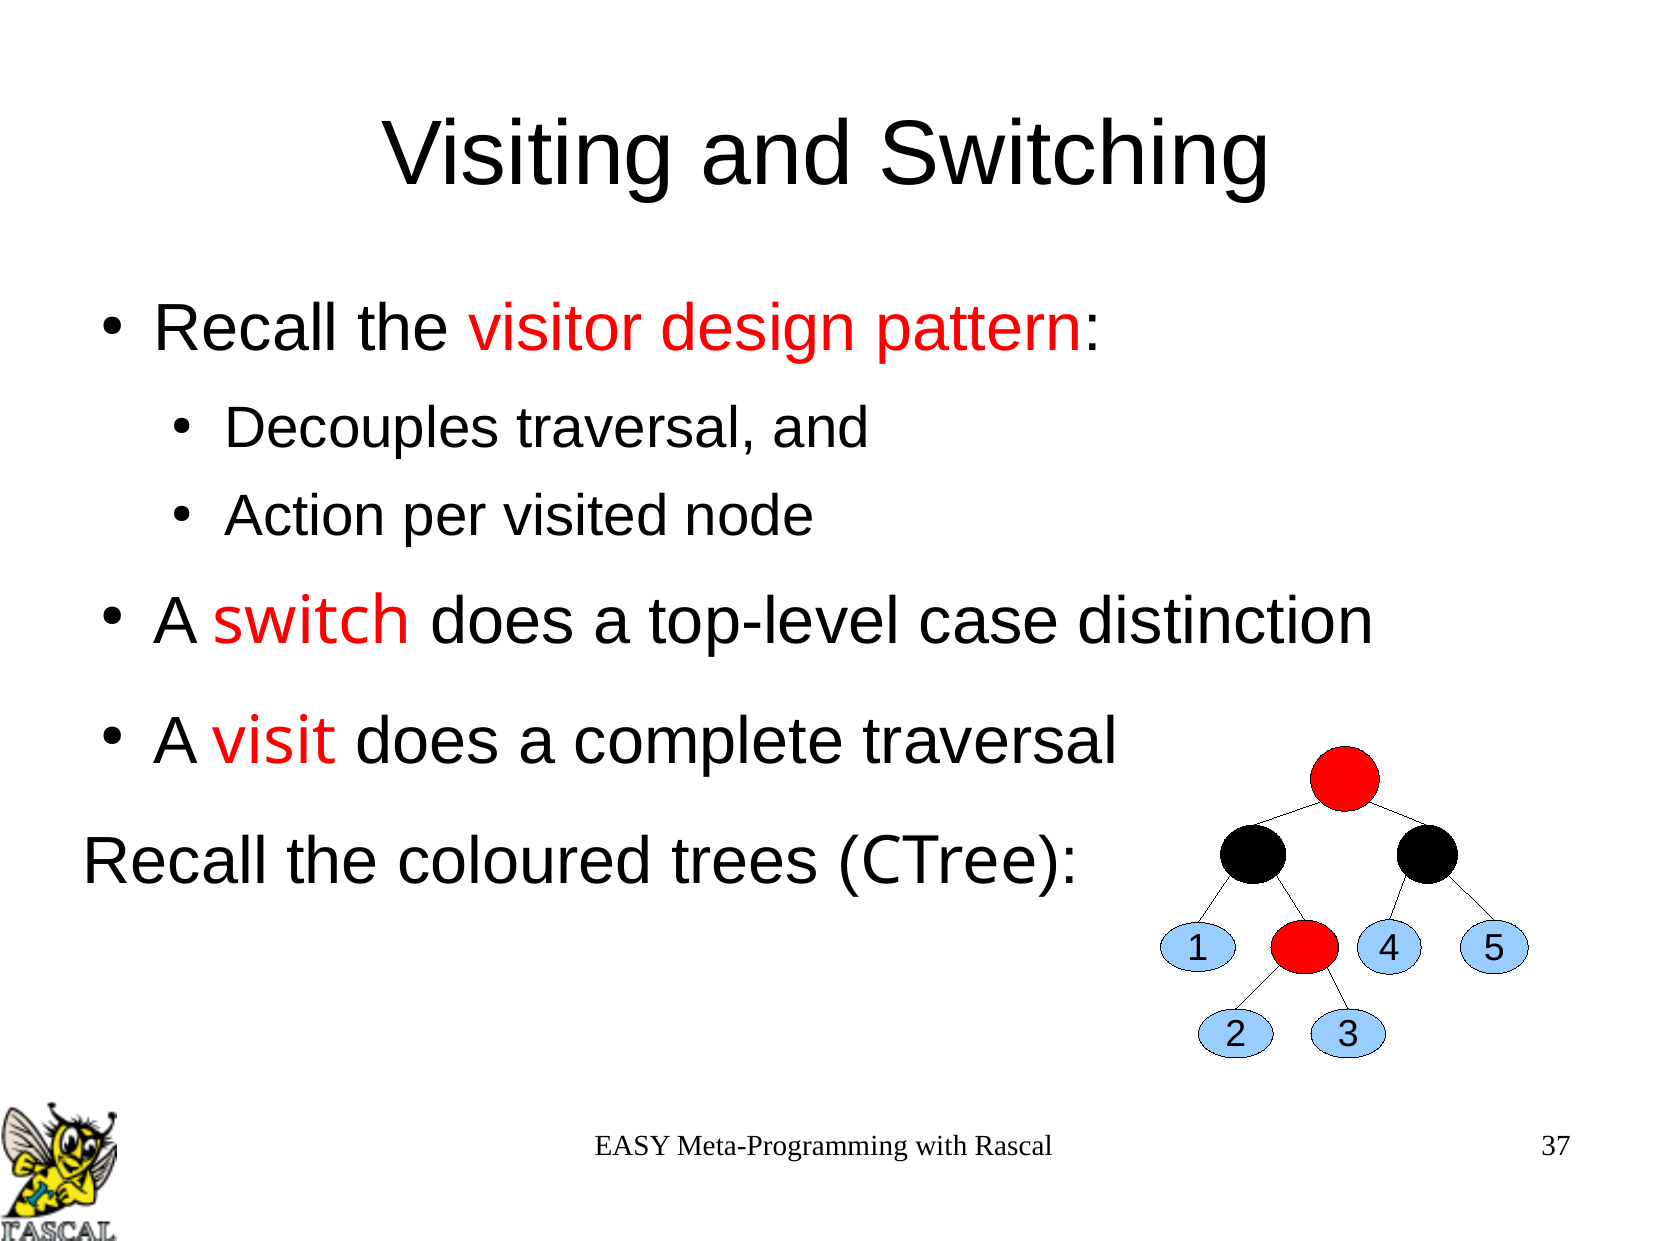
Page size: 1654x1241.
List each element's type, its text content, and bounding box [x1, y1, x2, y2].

text_box [1270, 920, 1339, 974]
text_box 1 [1160, 922, 1236, 972]
text_box [1310, 746, 1380, 812]
text_box 3 [1310, 1008, 1386, 1058]
text_box [1220, 825, 1286, 884]
text_box 4 [1357, 919, 1422, 975]
text_box [1397, 825, 1458, 884]
text_box 2 [1198, 1008, 1274, 1058]
picture [0, 1102, 117, 1241]
text_box 5 [1460, 920, 1529, 974]
title Visiting and Switching [82, 49, 1571, 257]
list Recall the visitor design pattern: Decouples traversal, and Action per visited node A switch does a top-level case distinction A visit does a complete traversal Recall the coloured trees (CTree): [82, 290, 1571, 1109]
